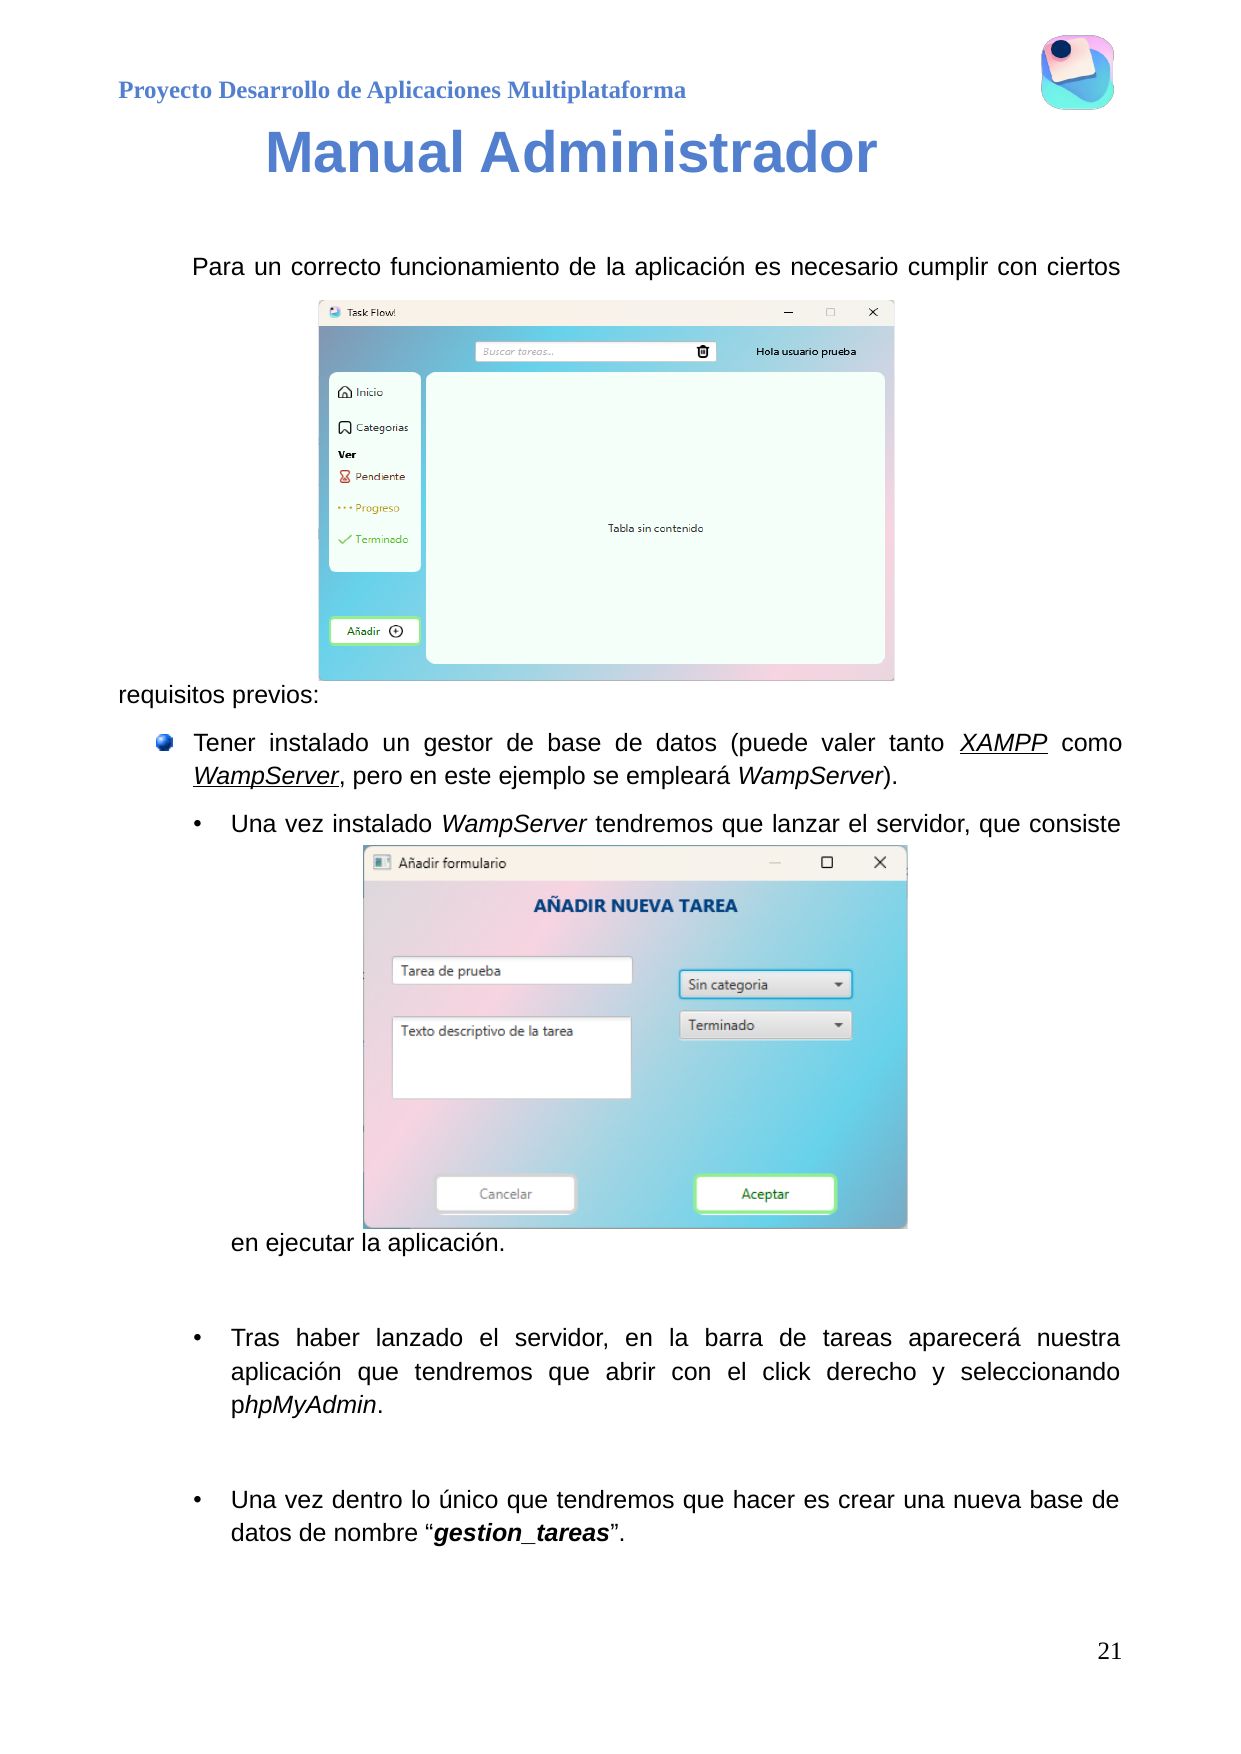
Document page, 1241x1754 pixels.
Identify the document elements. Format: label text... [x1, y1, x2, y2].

subtitle Manual Administrador [118, 118, 1122, 185]
picture [318, 300, 895, 681]
text Para un correcto funcionamiento de la aplicación es necesario cumplir con ciertos requisitos previos: [118, 252, 1122, 709]
list Una vez instalado WampServer tendremos que lanzar el servidor, que consiste en ejecutar la aplicación. [193, 808, 1122, 1257]
picture [1025, 26, 1125, 121]
list Una vez dentro lo único que tendremos que hacer es crear una nueva base de datos de nombre “gestion_tareas”. [193, 1485, 1122, 1547]
list Tener instalado un gestor de base de datos (puede valer tanto XAMPP como WampServer, pero en este ejemplo se empleará WampServer). [156, 728, 1122, 790]
picture [363, 845, 908, 1229]
list Tras haber lanzado el servidor, en la barra de tareas aparecerá nuestra aplicación que tendremos que abrir con el click derecho y seleccionando phpMyAdmin. [193, 1323, 1122, 1418]
picture [156, 734, 173, 751]
